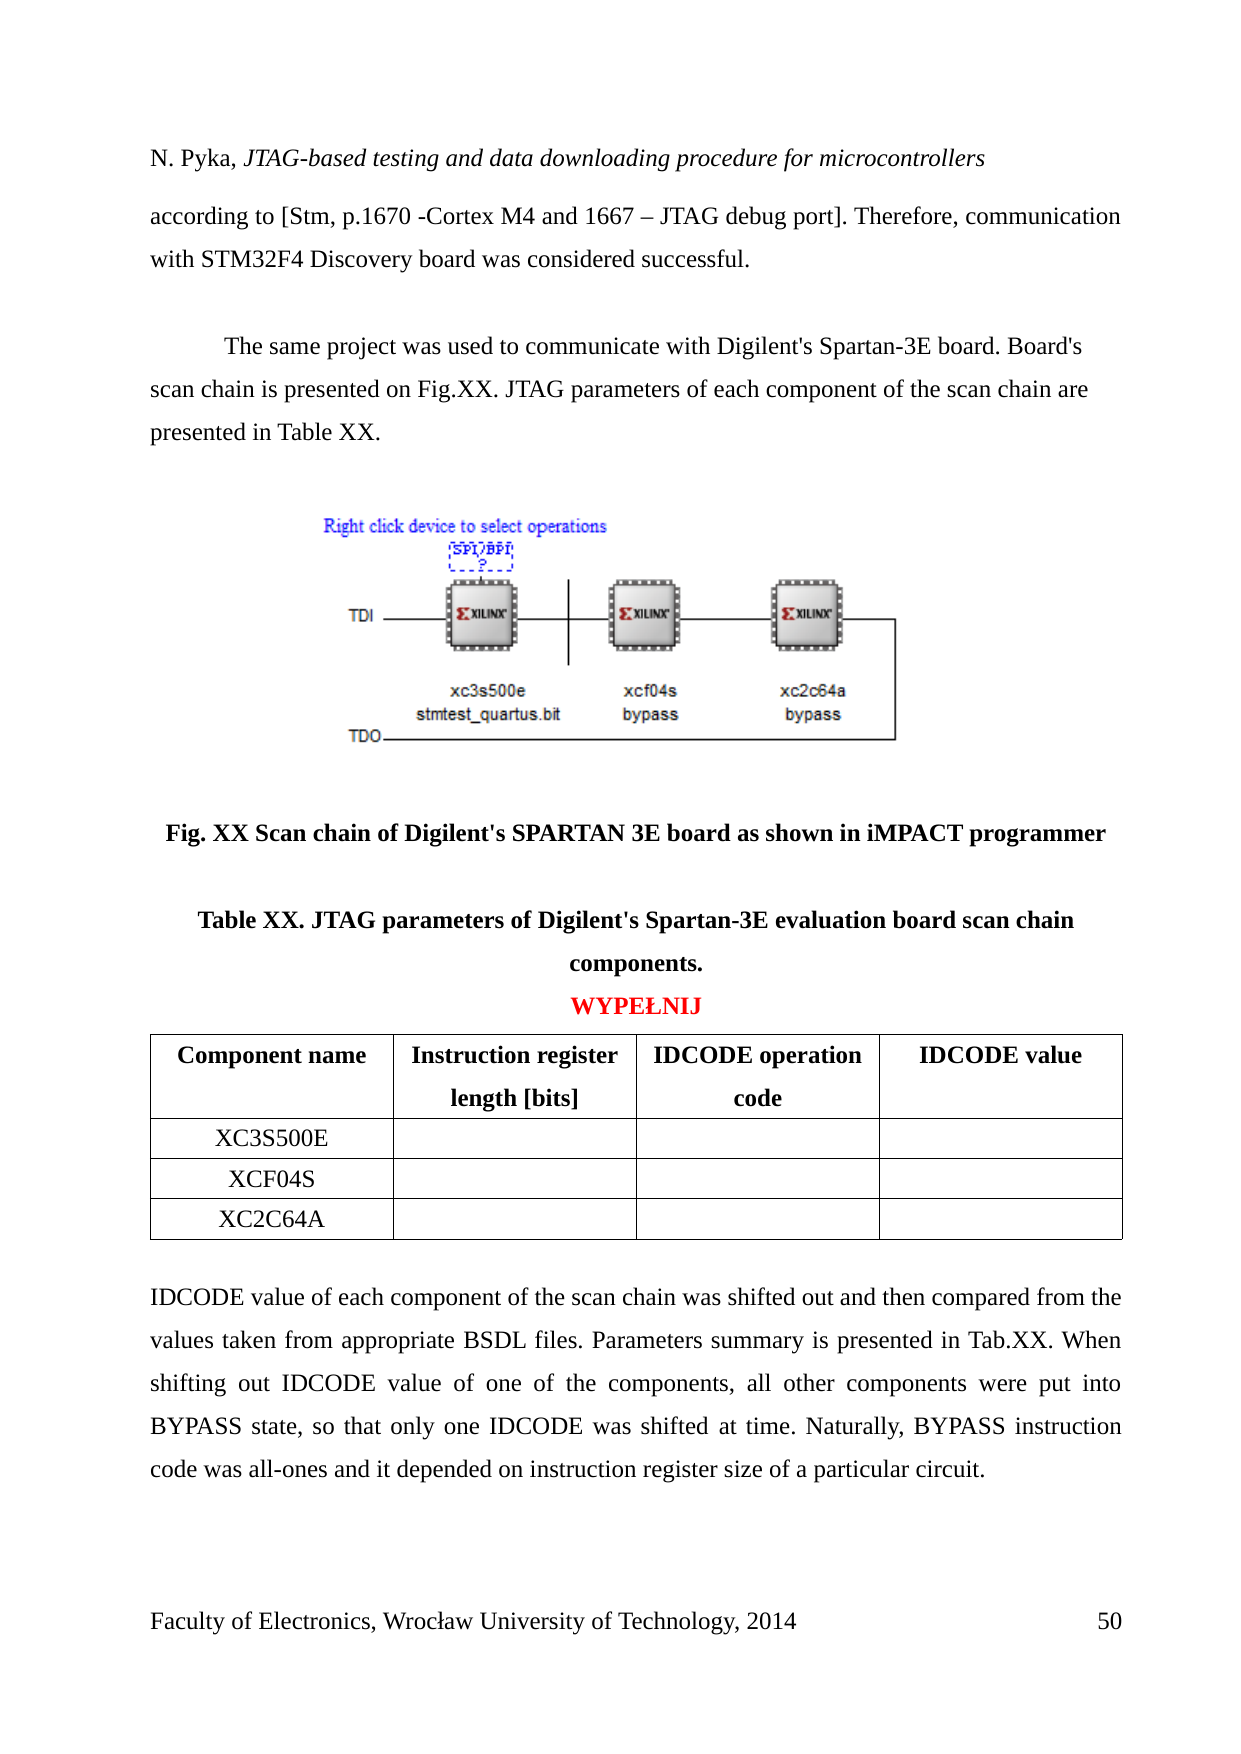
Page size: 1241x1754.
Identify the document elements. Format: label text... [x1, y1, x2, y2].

table_cell XC2C64A [151, 1199, 393, 1238]
table_cell [637, 1199, 879, 1238]
text Fig. XX Scan chain of Digilent's SPARTAN 3E board as shown in iMPACT programmer [150, 818, 1122, 847]
table_cell [880, 1199, 1122, 1238]
picture [321, 503, 951, 761]
table_cell [394, 1199, 636, 1238]
text WYPEŁNIJ [150, 991, 1122, 1020]
table_header Component name [151, 1035, 393, 1118]
table_cell [394, 1119, 636, 1158]
table_cell [880, 1159, 1122, 1198]
table_cell [637, 1119, 879, 1158]
table_header IDCODE value [880, 1035, 1122, 1118]
table_header Instruction register length [bits] [394, 1035, 636, 1118]
text IDCODE value of each component of the scan chain was shifted out and then compared from the values taken from appropriate BSDL files. Parameters summary is presented in Tab.XX. When shifting out IDCODE value of one of the components, all other components were put into BYPASS state, so that only one IDCODE was shifted at time. Naturally, BYPASS instruction code was all-ones and it depended on instruction register size of a particular circuit. [150, 1282, 1122, 1483]
text according to [Stm, p.1670 -Cortex M4 and 1667 – JTAG debug port]. Therefore, communication with STM32F4 Discovery board was considered successful. [150, 201, 1122, 273]
table_cell XC3S500E [151, 1119, 393, 1158]
table_cell [394, 1159, 636, 1198]
text The same project was used to communicate with Digilent's Spartan-3E board. Board's scan chain is presented on Fig.XX. JTAG parameters of each component of the scan chain are presented in Table XX. [150, 331, 1122, 446]
text Table XX. JTAG parameters of Digilent's Spartan-3E evaluation board scan chain components. [150, 905, 1122, 977]
table_cell XCF04S [151, 1159, 393, 1198]
table_cell [880, 1119, 1122, 1158]
table_cell [637, 1159, 879, 1198]
table_header IDCODE operation code [637, 1035, 879, 1118]
